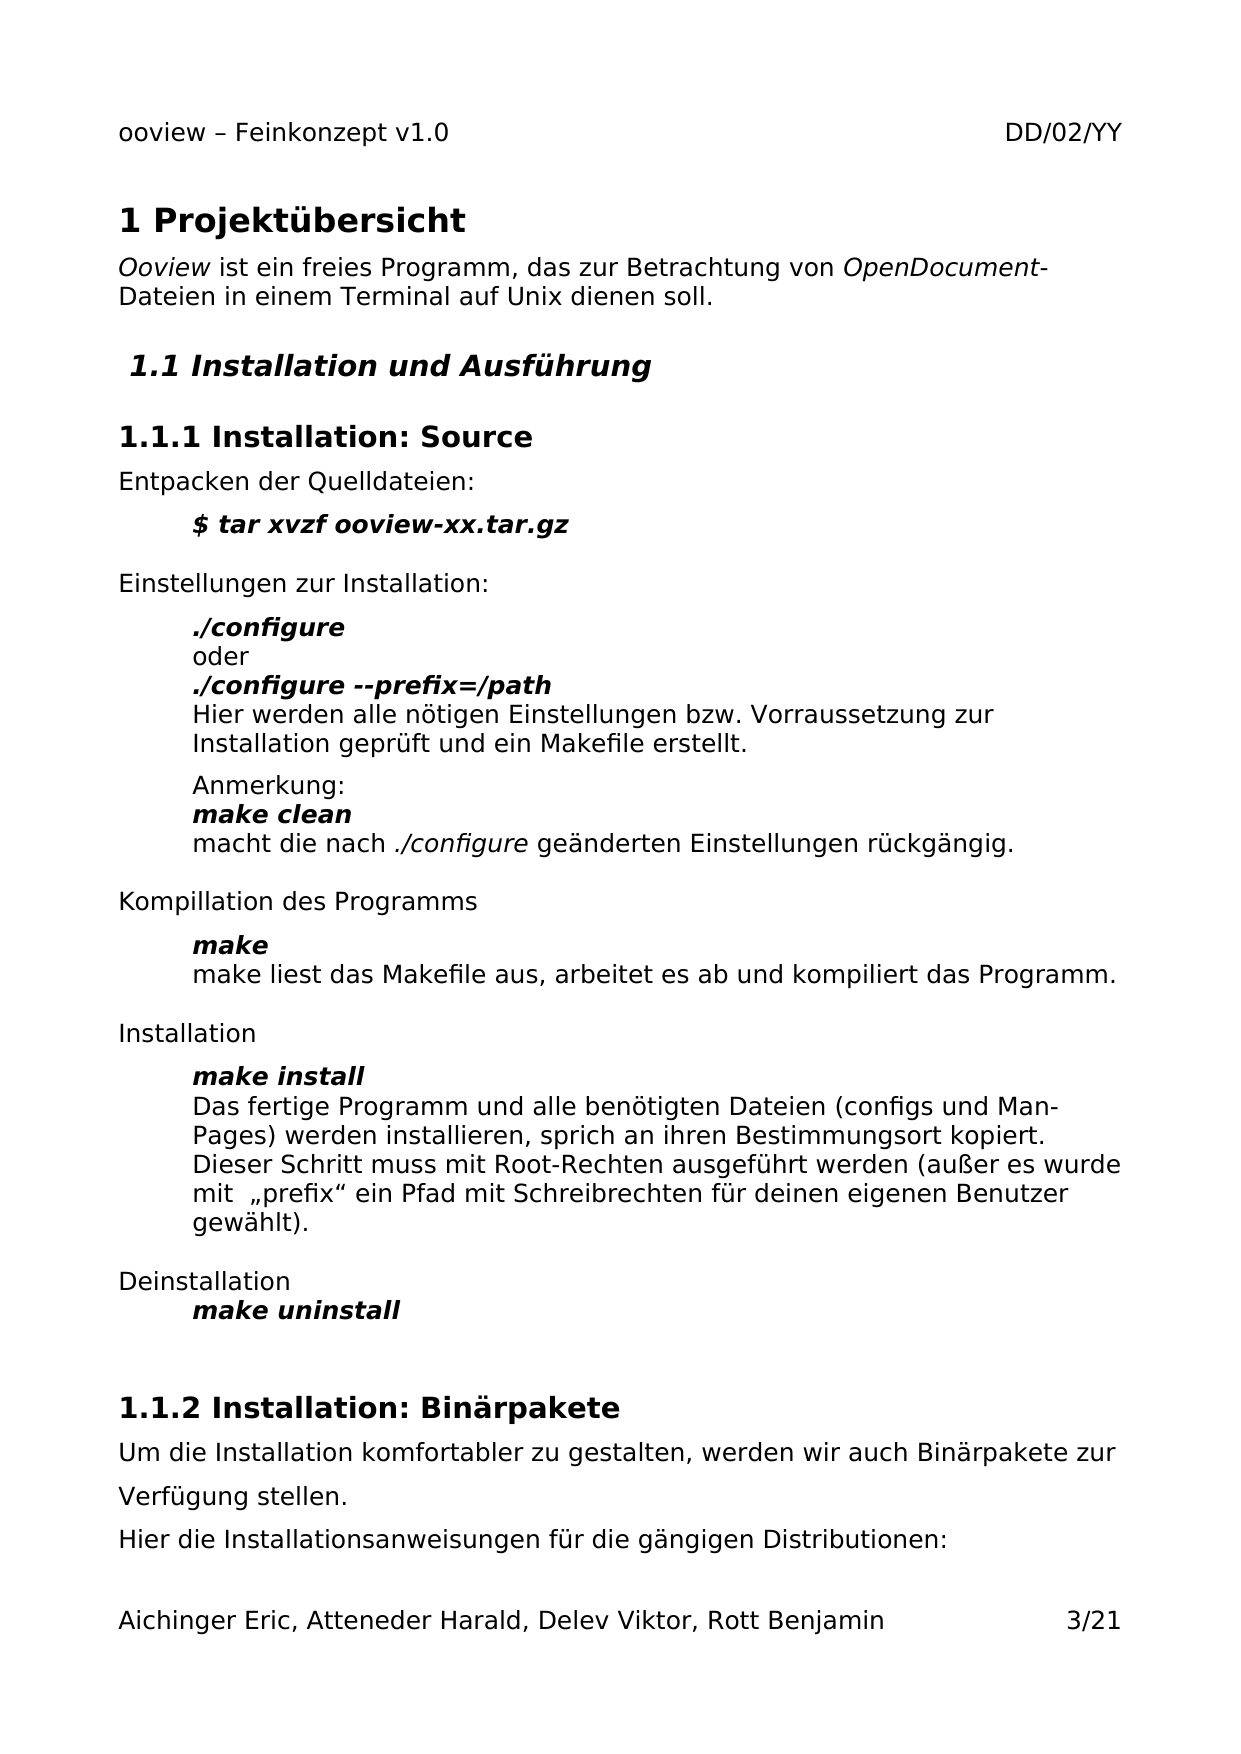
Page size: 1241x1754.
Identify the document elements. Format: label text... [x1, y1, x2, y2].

subtitle Installation: Source [118, 420, 1122, 454]
text $ tar xvzf ooview-xx.tar.gz [118, 511, 1122, 540]
text Dieser Schritt muss mit Root-Rechten ausgeführt werden (außer es wurde mit „prefix“ ein Pfad mit Schreibrechten für deinen eigenen Benutzer gewählt). [118, 1150, 1122, 1238]
text Deinstallation [118, 1267, 1122, 1296]
text Ooview ist ein freies Programm, das zur Betrachtung von OpenDocument-Dateien in einem Terminal auf Unix dienen soll. [118, 253, 1122, 311]
text Kompillation des Programms [118, 888, 1122, 917]
text Um die Installation komfortabler zu gestalten, werden wir auch Binärpakete zur Verfügung stellen. [118, 1438, 1122, 1511]
text Entpacken der Quelldateien: [118, 467, 1122, 496]
text make [118, 931, 1122, 961]
text make liest das Makefile aus, arbeitet es ab und kompiliert das Programm. [118, 961, 1122, 990]
text ./configure [118, 613, 1122, 642]
subtitle Installation und Ausführung [118, 349, 1122, 383]
text make install [118, 1063, 1122, 1092]
text Installation [118, 1019, 1122, 1048]
text ./configure --prefix=/path [118, 671, 1122, 700]
text Hier die Installationsanweisungen für die gängigen Distributionen: [118, 1526, 1122, 1555]
subtitle Installation: Binärpakete [118, 1392, 1122, 1426]
text Hier werden alle nötigen Einstellungen bzw. Vorraussetzung zur Installation geprüft und ein Makefile erstellt. [118, 700, 1122, 758]
text make clean [118, 800, 1122, 829]
text make uninstall [118, 1296, 1122, 1325]
text macht die nach ./configure geänderten Einstellungen rückgängig. [118, 829, 1122, 858]
text Das fertige Programm und alle benötigten Dateien (configs und Man- Pages) werden installieren, sprich an ihren Bestimmungsort kopiert. [118, 1092, 1122, 1150]
subtitle Projektübersicht [118, 202, 1122, 241]
text Einstellungen zur Installation: [118, 569, 1122, 598]
text Anmerkung: [118, 771, 1122, 800]
text oder [118, 642, 1122, 671]
